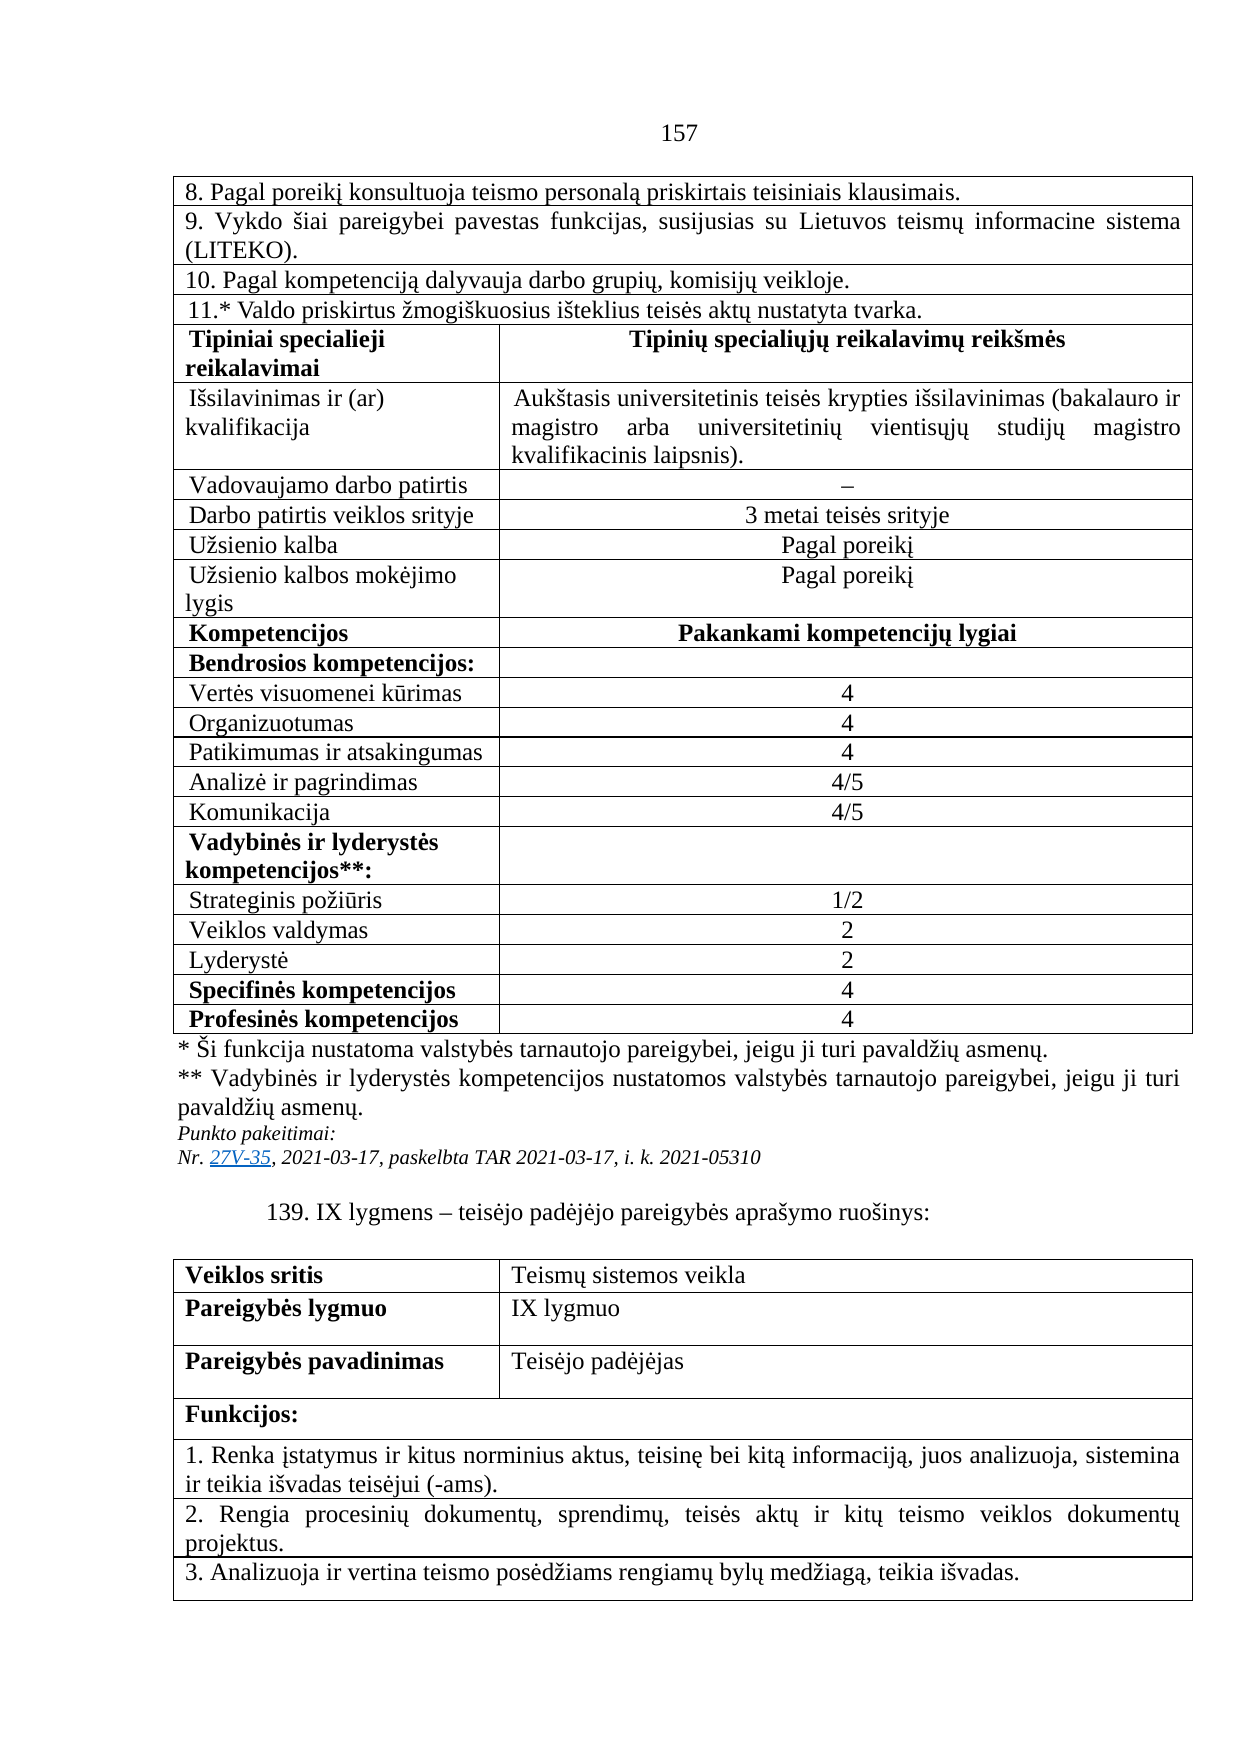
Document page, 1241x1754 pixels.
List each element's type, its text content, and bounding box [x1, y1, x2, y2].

table_cell 2. Rengia procesinių dokumentų, sprendimų, teisės aktų ir kitų teismo veiklos dokumentų projektus. [174, 1499, 1192, 1556]
text Punkto pakeitimai: [177, 1121, 1181, 1145]
table_cell 2 [500, 915, 1192, 944]
text * Ši funkcija nustatoma valstybės tarnautojo pareigybei, jeigu ji turi pavaldžių asmenų. [177, 1034, 1181, 1063]
table_cell Tipinių specialiųjų reikalavimų reikšmės [500, 325, 1192, 382]
table_cell Analizė ir pagrindimas [174, 767, 499, 796]
table_cell Funkcijos: [174, 1399, 1192, 1439]
text 139. IX lygmens – teisėjo padėjėjo pareigybės aprašymo ruošinys: [177, 1197, 1181, 1226]
table_cell Darbo patirtis veiklos srityje [174, 500, 499, 529]
table_cell Vertės visuomenei kūrimas [174, 678, 499, 707]
table_cell Pareigybės pavadinimas [174, 1346, 499, 1398]
table_cell 4 [500, 738, 1192, 766]
table_cell Specifinės kompetencijos [174, 975, 499, 1003]
table_cell Strateginis požiūris [174, 885, 499, 914]
table_cell Tipiniai specialieji reikalavimai [174, 325, 499, 382]
table_cell Vadovaujamo darbo patirtis [174, 470, 499, 499]
table_cell 2 [500, 945, 1192, 974]
table_cell Veiklos valdymas [174, 915, 499, 944]
table_cell Vadybinės ir lyderystės kompetencijos**: [174, 827, 499, 884]
table_cell 8. Pagal poreikį konsultuoja teismo personalą priskirtais teisiniais klausimais. [174, 177, 1192, 205]
table_cell 4 [500, 678, 1192, 707]
table_cell Pareigybės lygmuo [174, 1293, 499, 1345]
table_cell 4 [500, 708, 1192, 736]
table_cell 4 [500, 975, 1192, 1003]
table_cell – [500, 470, 1192, 499]
table_cell [500, 827, 1192, 884]
table_cell IX lygmuo [500, 1293, 1192, 1345]
table_cell [500, 648, 1192, 677]
table_cell 9. Vykdo šiai pareigybei pavestas funkcijas, susijusias su Lietuvos teismų informacine sistema (LITEKO). [174, 206, 1192, 264]
table_cell 1. Renka įstatymus ir kitus norminius aktus, teisinę bei kitą informaciją, juos analizuoja, sistemina ir teikia išvadas teisėjui (-ams). [174, 1440, 1192, 1498]
table_cell Bendrosios kompetencijos: [174, 648, 499, 677]
table_cell Išsilavinimas ir (ar) kvalifikacija [174, 383, 499, 469]
table_cell 4/5 [500, 797, 1192, 826]
table_cell Patikimumas ir atsakingumas [174, 738, 499, 766]
table_cell 4 [500, 1005, 1192, 1033]
table_cell Pakankami kompetencijų lygiai [500, 618, 1192, 647]
table_cell Lyderystė [174, 945, 499, 974]
table_header Veiklos sritis [174, 1260, 499, 1292]
table_cell 3. Analizuoja ir vertina teismo posėdžiams rengiamų bylų medžiagą, teikia išvadas. [174, 1558, 1192, 1600]
table_cell Pagal poreikį [500, 530, 1192, 559]
table_cell Aukštasis universitetinis teisės krypties išsilavinimas (bakalauro ir magistro arba universitetinių vientisųjų studijų magistro kvalifikacinis laipsnis). [500, 383, 1192, 469]
table_cell Organizuotumas [174, 708, 499, 736]
table_cell Užsienio kalbos mokėjimo lygis [174, 560, 499, 617]
table_cell Teisėjo padėjėjas [500, 1346, 1192, 1398]
table_cell 1/2 [500, 885, 1192, 914]
table_cell 3 metai teisės srityje [500, 500, 1192, 529]
table_cell Komunikacija [174, 797, 499, 826]
table_cell Užsienio kalba [174, 530, 499, 559]
table_cell 4/5 [500, 767, 1192, 796]
text Nr. 27V-35, 2021-03-17, paskelbta TAR 2021-03-17, i. k. 2021-05310 [177, 1145, 1181, 1169]
table_cell Profesinės kompetencijos [174, 1005, 499, 1033]
table_header Teismų sistemos veikla [500, 1260, 1192, 1292]
table_cell Pagal poreikį [500, 560, 1192, 617]
table_cell 10. Pagal kompetenciją dalyvauja darbo grupių, komisijų veikloje. [174, 265, 1192, 294]
table_cell 11.* Valdo priskirtus žmogiškuosius išteklius teisės aktų nustatyta tvarka. [174, 295, 1192, 323]
table_cell Kompetencijos [174, 618, 499, 647]
text ** Vadybinės ir lyderystės kompetencijos nustatomos valstybės tarnautojo pareigybei, jeigu ji turi pavaldžių asmenų. [177, 1063, 1181, 1121]
